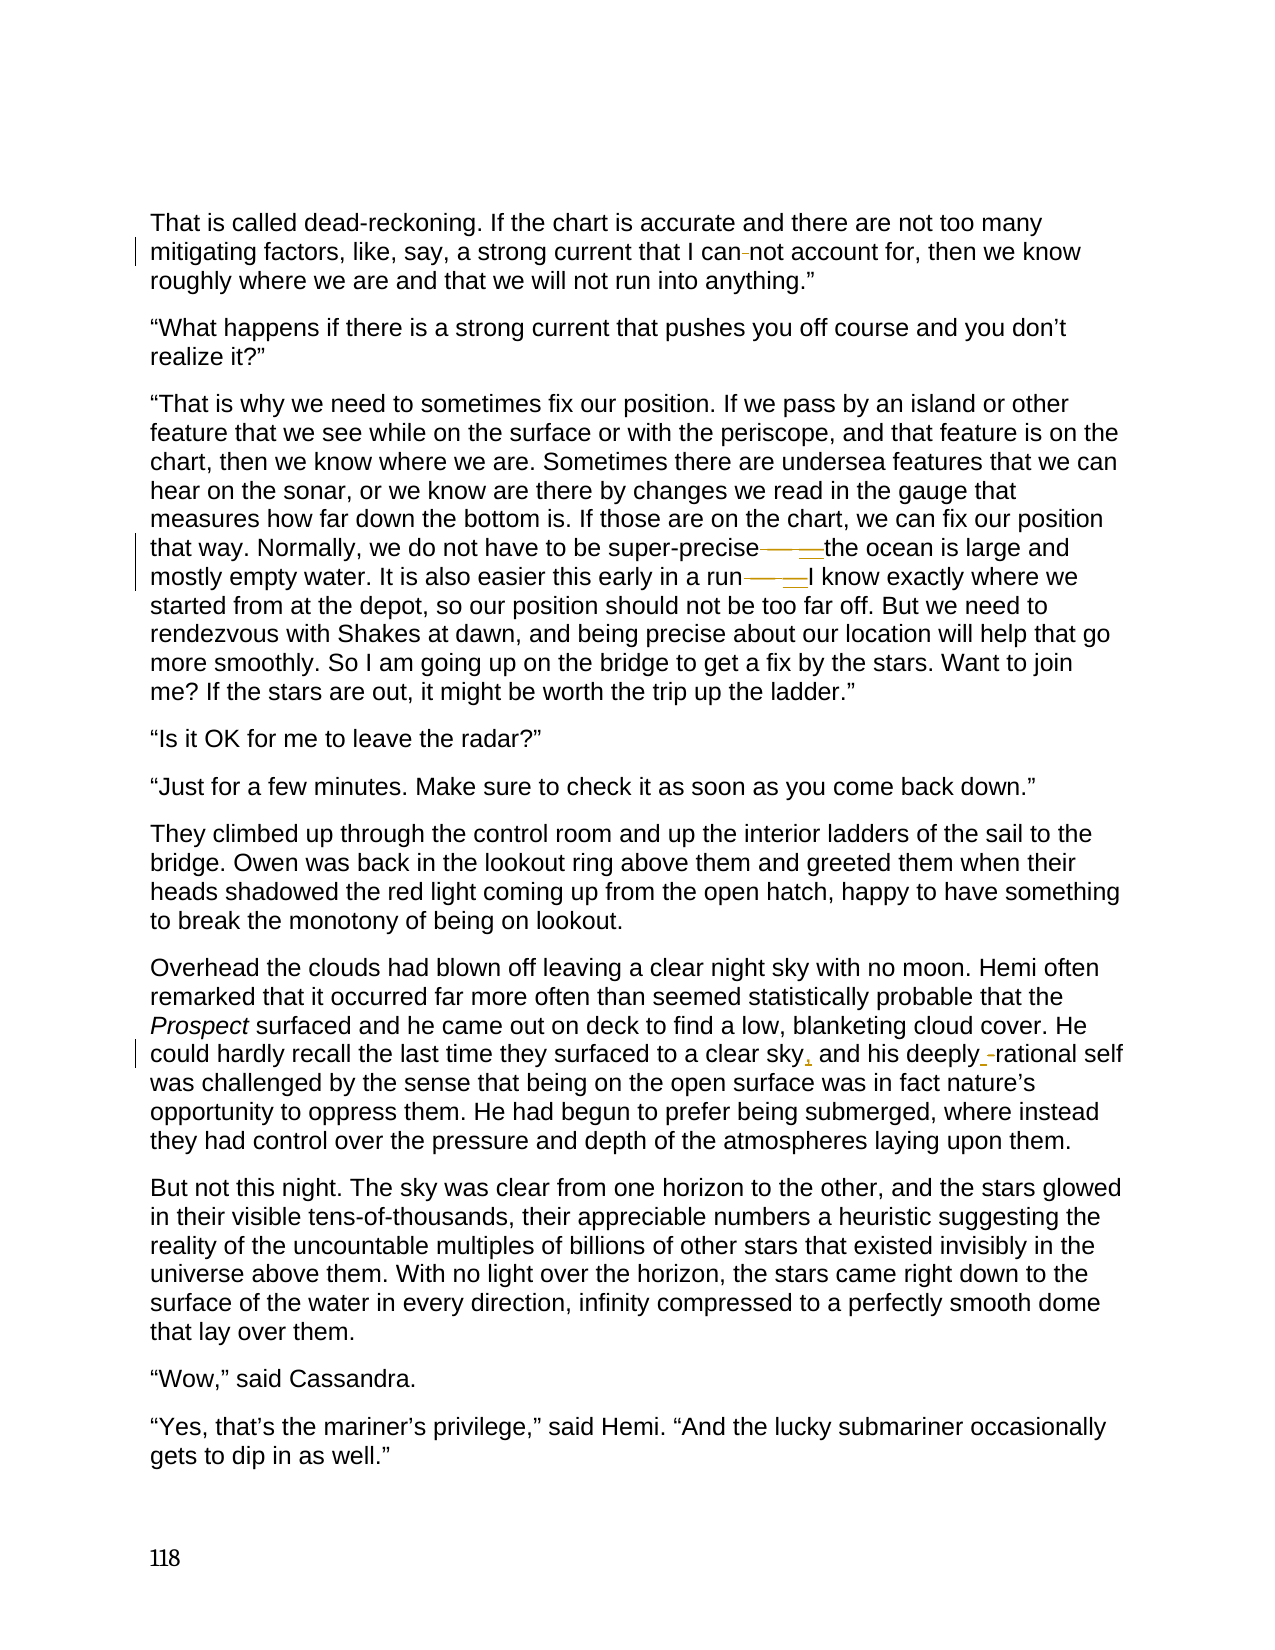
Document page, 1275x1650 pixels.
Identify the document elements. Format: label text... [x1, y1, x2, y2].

text “Yes, that’s the mariner’s privilege,” said Hemi. “And the lucky submariner occasionally gets to dip in as well.” [150, 1412, 1125, 1469]
text They climbed up through the control room and up the interior ladders of the sail to the bridge. Owen was back in the lookout ring above them and greeted them when their heads shadowed the red light coming up from the open hatch, happy to have something to break the monotony of being on lookout. [150, 819, 1125, 934]
text But not this night. The sky was clear from one horizon to the other, and the stars glowed in their visible tens-of-thousands, their appreciable numbers a heuristic suggesting the reality of the uncountable multiples of billions of other stars that existed invisibly in the universe above them. With no light over the horizon, the stars came right down to the surface of the water in every direction, infinity compressed to a perfectly smooth dome that lay over them. [150, 1173, 1125, 1346]
text “Just for a few minutes. Make sure to check it as soon as you come back down.” [150, 772, 1125, 801]
text “Is it OK for me to leave the radar?” [150, 724, 1125, 753]
text “Wow,” said Cassandra. [150, 1364, 1125, 1393]
text That is called dead-reckoning. If the chart is accurate and there are not too many mitigating factors, like, say, a strong current that I cannot account for, then we know roughly where we are and that we will not run into anything.” [150, 208, 1125, 294]
text “That is why we need to sometimes fix our position. If we pass by an island or other feature that we see while on the surface or with the periscope, and that feature is on the chart, then we know where we are. Sometimes there are undersea features that we can hear on the sonar, or we know are there by changes we read in the gauge that measures how far down the bottom is. If those are on the chart, we can fix our position that way. Normally, we do not have to be super-precise—the ocean is large and mostly empty water. It is also easier this early in a run—I know exactly where we started from at the depot, so our position should not be too far off. But we need to rendezvous with Shakes at dawn, and being precise about our location will help that go more smoothly. So I am going up on the bridge to get a fix by the stars. Want to join me? If the stars are out, it might be worth the trip up the ladder.” [150, 389, 1125, 706]
text “What happens if there is a strong current that pushes you off course and you don’t realize it?” [150, 313, 1125, 371]
text Overhead the clouds had blown off leaving a clear night sky with no moon. Hemi often remarked that it occurred far more often than seemed statistically probable that the Prospect surfaced and he came out on deck to find a low, blanketing cloud cover. He could hardly recall the last time they surfaced to a clear sky, and his deeply rational self was challenged by the sense that being on the open surface was in fact nature’s opportunity to oppress them. He had begun to prefer being submerged, where instead they had control over the pressure and depth of the atmospheres laying upon them. [150, 953, 1125, 1154]
